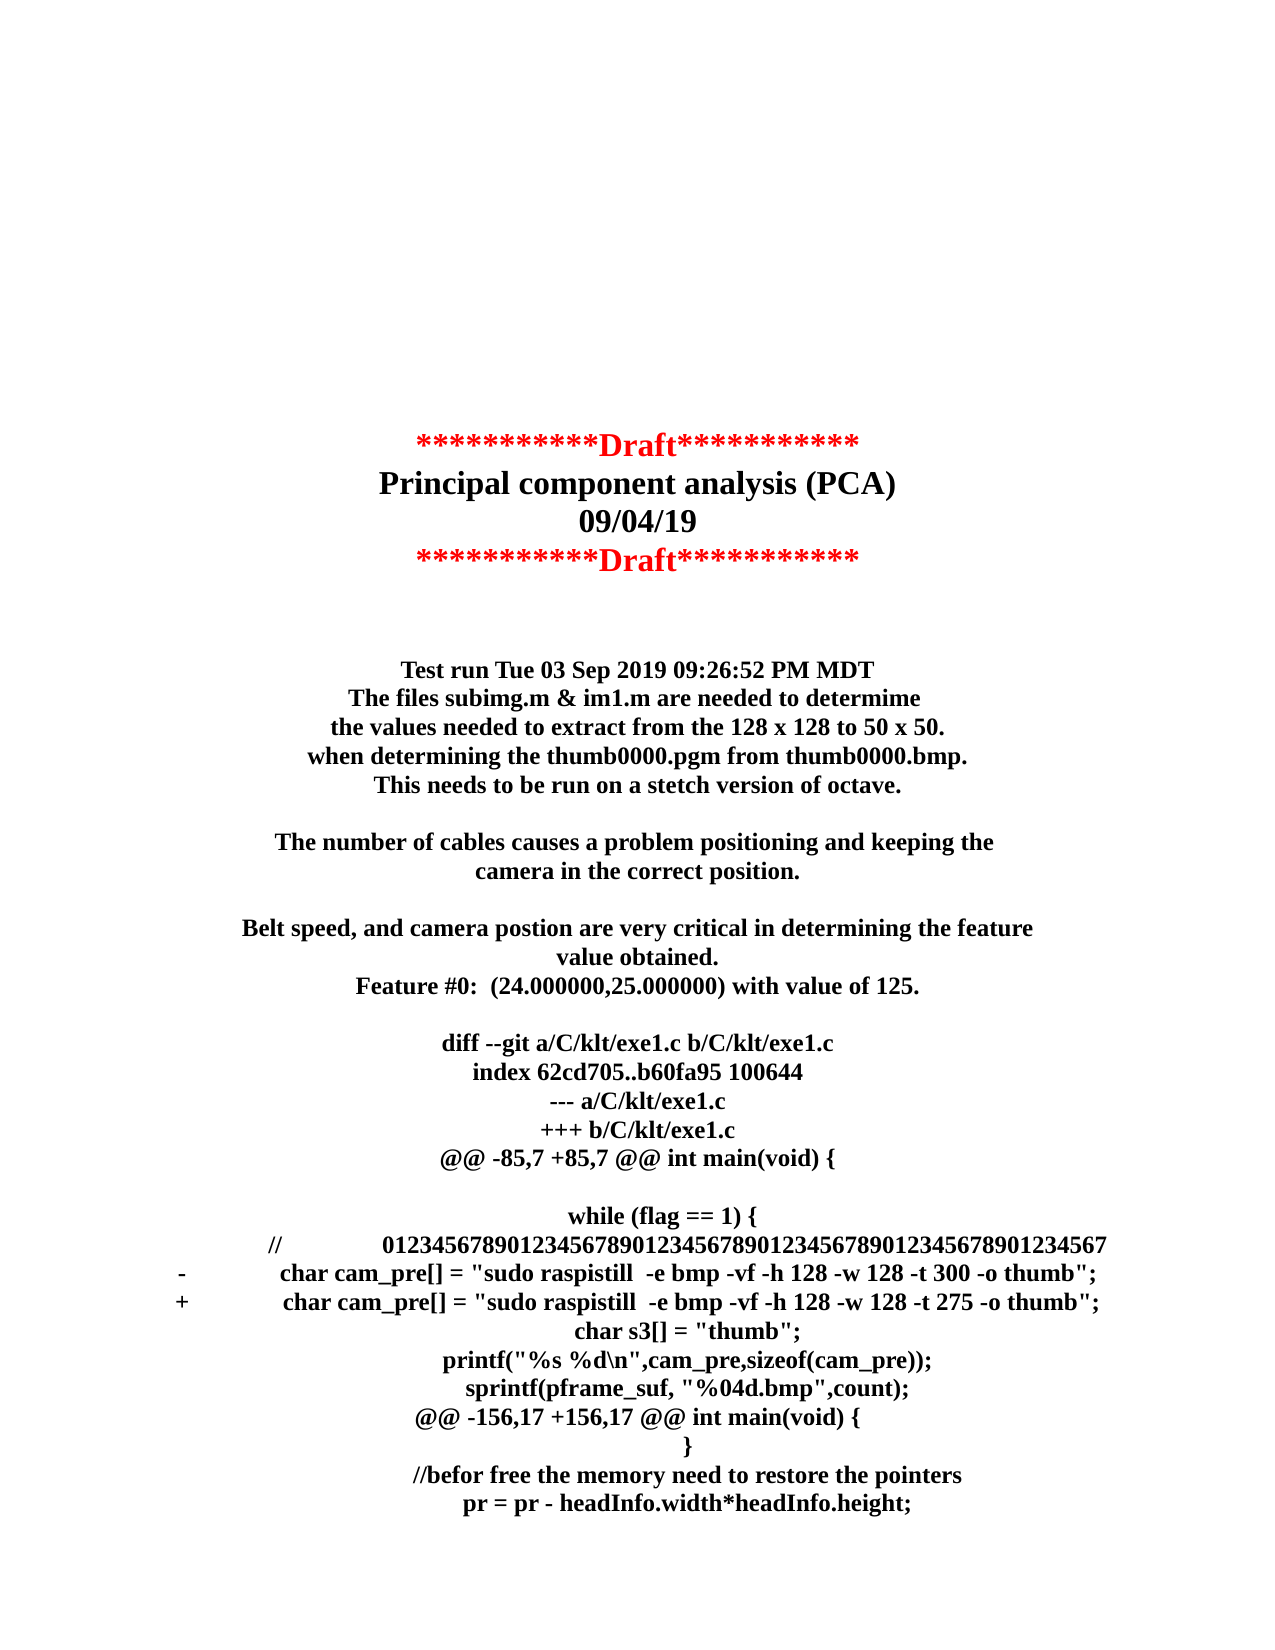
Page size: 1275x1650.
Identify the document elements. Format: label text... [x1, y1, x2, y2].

text value obtained. [118, 942, 1157, 971]
text pr = pr - headInfo.width*headInfo.height; [118, 1488, 1157, 1517]
text //befor free the memory need to restore the pointers [118, 1460, 1157, 1488]
text The files subimg.m & im1.m are needed to determime [118, 683, 1157, 712]
text The number of cables causes a problem positioning and keeping the [118, 827, 1157, 856]
text char s3[] = "thumb"; [118, 1316, 1157, 1345]
text This needs to be run on a stetch version of octave. [118, 770, 1157, 798]
text Feature #0: (24.000000,25.000000) with value of 125. [118, 971, 1157, 1000]
text Belt speed, and camera postion are very critical in determining the feature [118, 913, 1157, 942]
text when determining the thumb0000.pgm from thumb0000.bmp. [118, 741, 1157, 770]
text Principal component analysis (PCA) [118, 463, 1157, 501]
text 09/04/19 [118, 501, 1157, 540]
text ***********Draft*********** [118, 425, 1157, 463]
text +++ b/C/klt/exe1.c [118, 1115, 1157, 1143]
text ***********Draft*********** [118, 540, 1157, 578]
text } [118, 1431, 1157, 1460]
text sprintf(pframe_suf, "%04d.bmp",count); [118, 1373, 1157, 1402]
text camera in the correct position. [118, 856, 1157, 885]
text @@ -156,17 +156,17 @@ int main(void) { [118, 1402, 1157, 1431]
text // 0123456789012345678901234567890123456789012345678901234567 [118, 1230, 1157, 1258]
text printf("%s %d\n",cam_pre,sizeof(cam_pre)); [118, 1345, 1157, 1373]
text @@ -85,7 +85,7 @@ int main(void) { [118, 1143, 1157, 1172]
text Test run Tue 03 Sep 2019 09:26:52 PM MDT [118, 655, 1157, 683]
text while (flag == 1) { [118, 1201, 1157, 1230]
text the values needed to extract from the 128 x 128 to 50 x 50. [118, 712, 1157, 741]
text - char cam_pre[] = "sudo raspistill -e bmp -vf -h 128 -w 128 -t 300 -o thumb"; [118, 1258, 1157, 1287]
text index 62cd705..b60fa95 100644 [118, 1057, 1157, 1086]
text diff --git a/C/klt/exe1.c b/C/klt/exe1.c [118, 1028, 1157, 1057]
text + char cam_pre[] = "sudo raspistill -e bmp -vf -h 128 -w 128 -t 275 -o thumb"; [118, 1287, 1157, 1316]
text --- a/C/klt/exe1.c [118, 1086, 1157, 1115]
